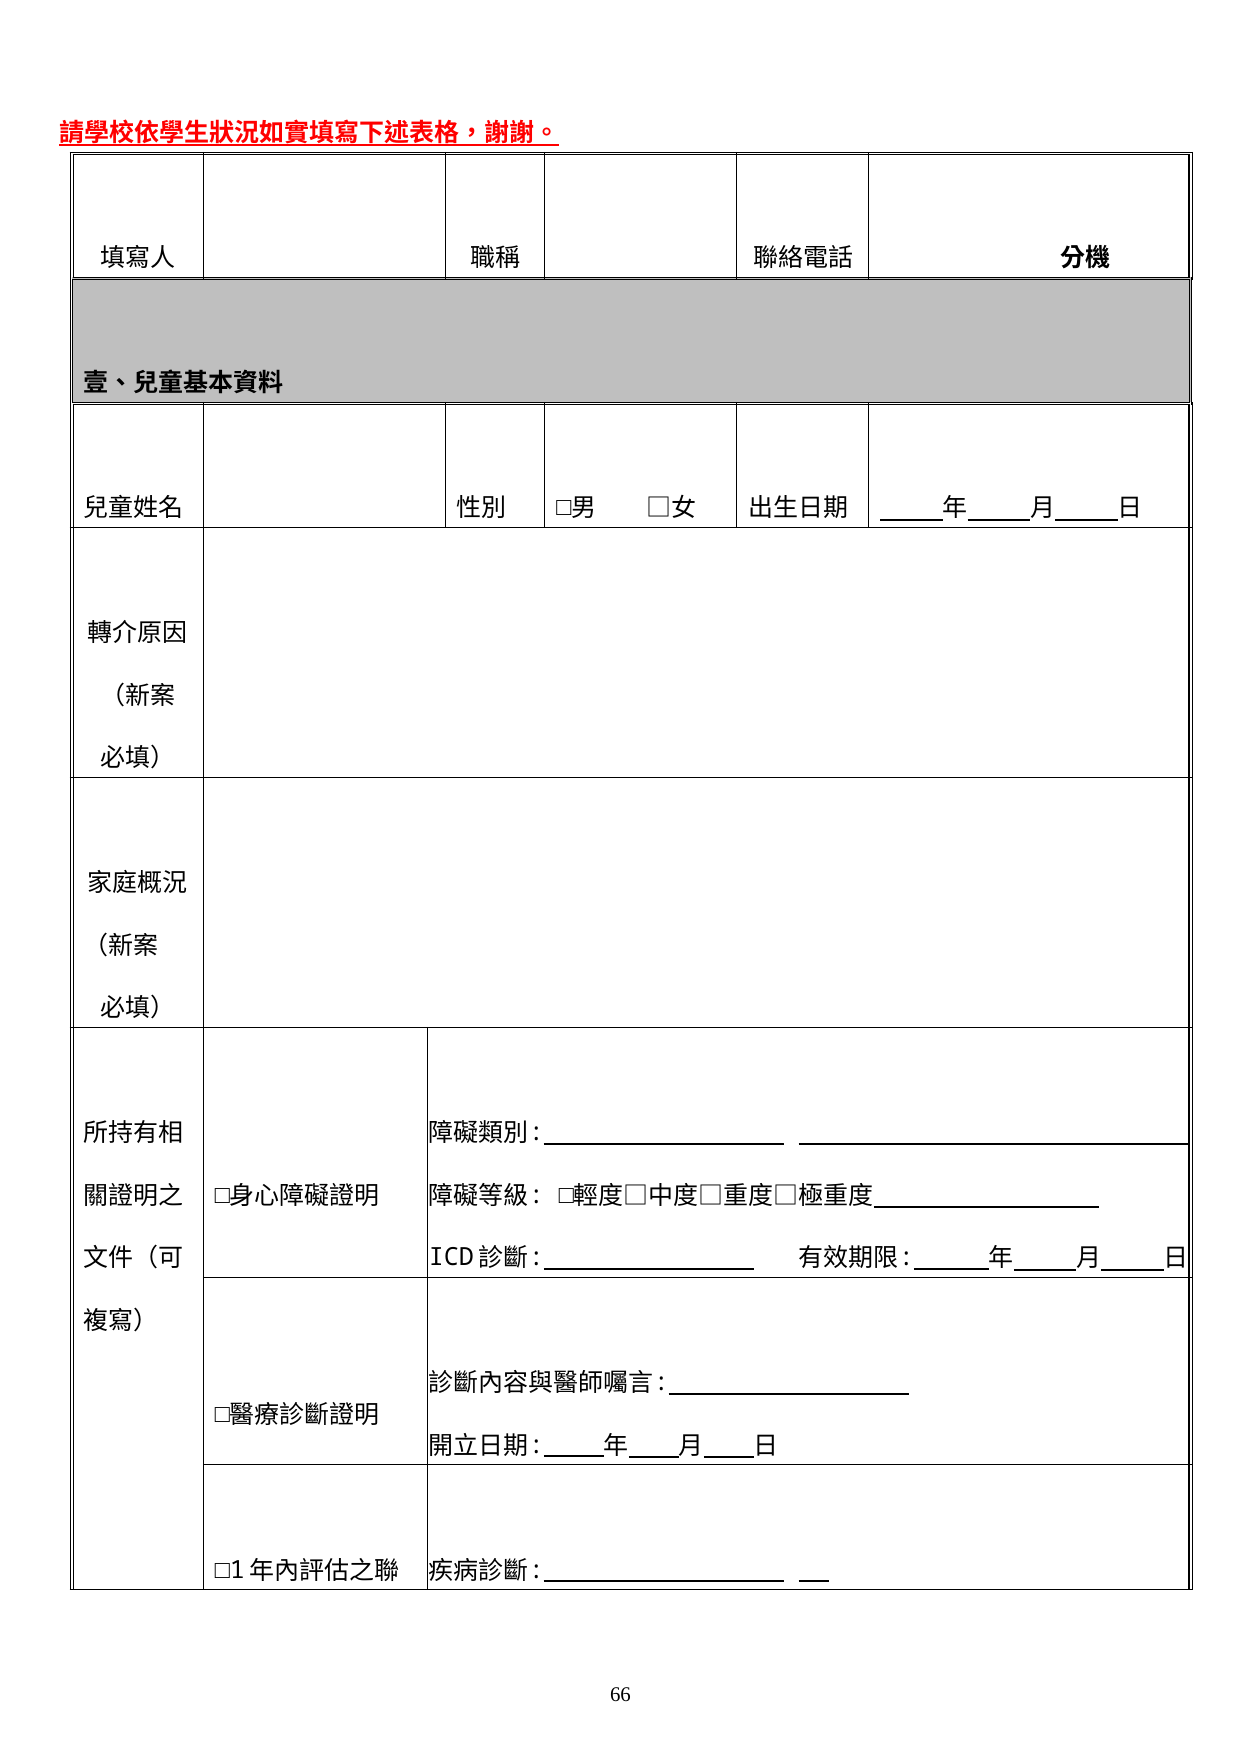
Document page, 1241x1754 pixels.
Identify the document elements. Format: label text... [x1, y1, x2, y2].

table_cell 性別 [446, 405, 544, 527]
table_header [204, 155, 445, 277]
table_cell [204, 528, 1188, 777]
table_cell 轉介原因 （新案 必填） [74, 528, 203, 777]
table_cell 障礙類別: 2 障礙等級: □輕度□中度□重度□極重度 ICD診斷: 有效期限: 年 月 日 [428, 1028, 1188, 1277]
text 請學校依學生狀況如實填寫下述表格，謝謝。 [59, 89, 1181, 152]
table_header [545, 155, 736, 277]
table_cell 年 月 日 [869, 405, 1188, 527]
table_cell [204, 405, 445, 527]
table_cell □1年內評估之聯 [204, 1465, 427, 1589]
table_cell 所持有相關證明之文件（可複寫） [74, 1028, 203, 1589]
table_cell 出生日期 [737, 405, 868, 527]
table_cell 疾病診斷: 2 [428, 1465, 1188, 1589]
table_cell 家庭概況 （新案 必填） [74, 778, 203, 1027]
table_cell □醫療診斷證明 [204, 1278, 427, 1464]
table_cell 診斷內容與醫師囑言: 2 開立日期: 年 月 日 [428, 1278, 1188, 1464]
table_header 分機 [869, 155, 1188, 277]
table_header 聯絡電話 [737, 155, 868, 277]
table_header 職稱 [446, 155, 544, 277]
table_cell □身心障礙證明 [204, 1028, 427, 1277]
table_header 填寫人 [74, 155, 203, 277]
table_cell [204, 778, 1188, 1027]
table_cell 兒童姓名 [74, 405, 203, 527]
table_cell 壹、兒童基本資料 [73, 280, 1189, 402]
table_cell □男 □女 [545, 405, 736, 527]
